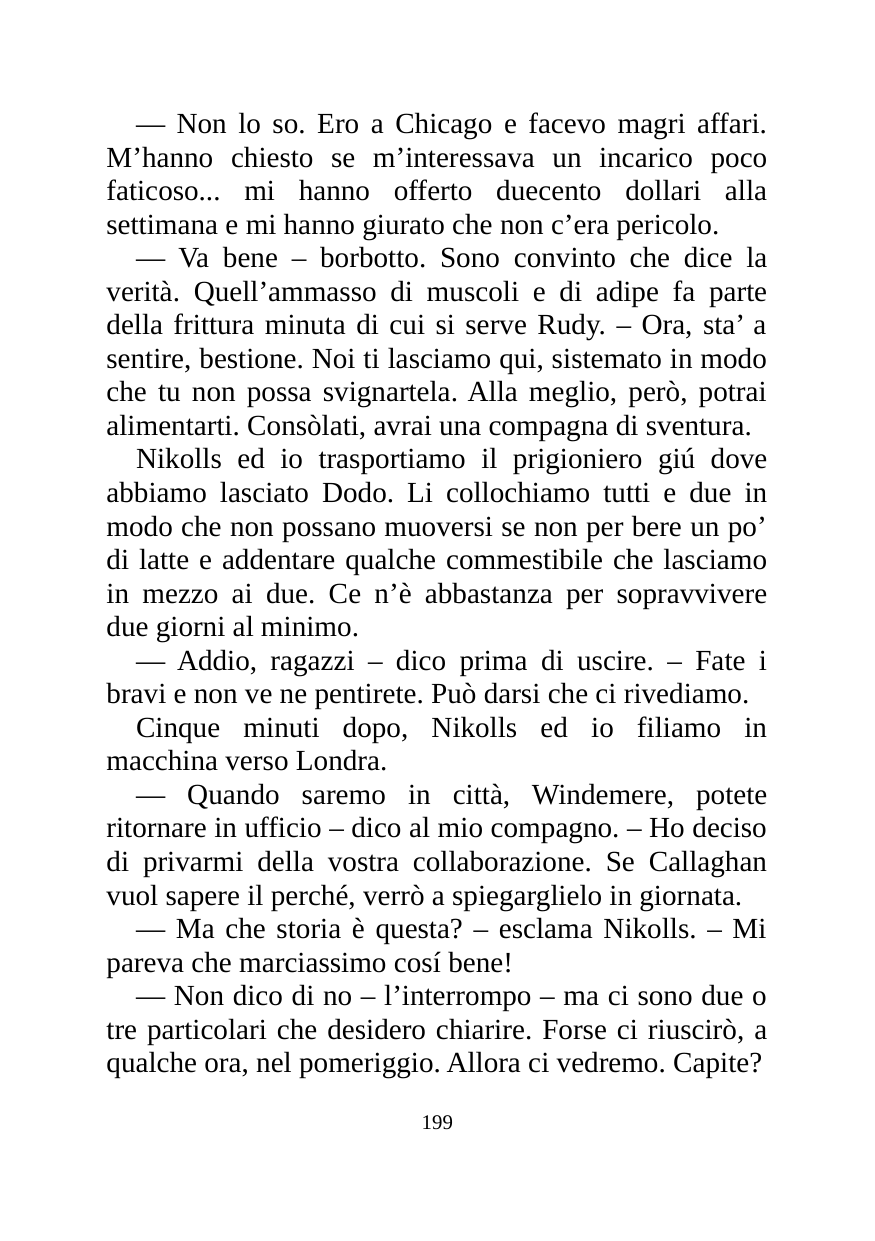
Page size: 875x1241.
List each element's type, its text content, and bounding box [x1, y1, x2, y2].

text — Quando saremo in città, Windemere, potete ritornare in ufficio – dico al mio compagno. – Ho deciso di privarmi della vostra collaborazione. Se Callaghan vuol sapere il perché, verrò a spiegarglielo in giornata. [106, 777, 768, 911]
text Nikolls ed io trasportiamo il prigioniero giú dove abbiamo lasciato Dodo. Li collochiamo tutti e due in modo che non possano muoversi se non per bere un po’ di latte e addentare qualche commestibile che lasciamo in mezzo ai due. Ce n’è abbastanza per sopravvivere due giorni al minimo. [106, 442, 768, 643]
text — Ma che storia è questa? – esclama Nikolls. – Mi pareva che marciassimo cosí bene! [106, 911, 768, 978]
text — Non dico di no – l’interrompo – ma ci sono due o tre particolari che desidero chiarire. Forse ci riuscirò, a qualche ora, nel pomeriggio. Allora ci vedremo. Capite? [106, 978, 768, 1079]
text — Va bene – borbotto. Sono convinto che dice la verità. Quell’ammasso di muscoli e di adipe fa parte della frittura minuta di cui si serve Rudy. – Ora, sta’ a sentire, bestione. Noi ti lasciamo qui, sistemato in modo che tu non possa svignartela. Alla meglio, però, potrai alimentarti. Consòlati, avrai una compagna di sventura. [106, 240, 768, 442]
text — Addio, ragazzi – dico prima di uscire. – Fate i bravi e non ve ne pentirete. Può darsi che ci rivediamo. [106, 643, 768, 710]
text Cinque minuti dopo, Nikolls ed io filiamo in macchina verso Londra. [106, 710, 768, 777]
text — Non lo so. Ero a Chicago e facevo magri affari. M’hanno chiesto se m’interessava un incarico poco faticoso... mi hanno offerto duecento dollari alla settimana e mi hanno giurato che non c’era pericolo. [106, 106, 768, 240]
